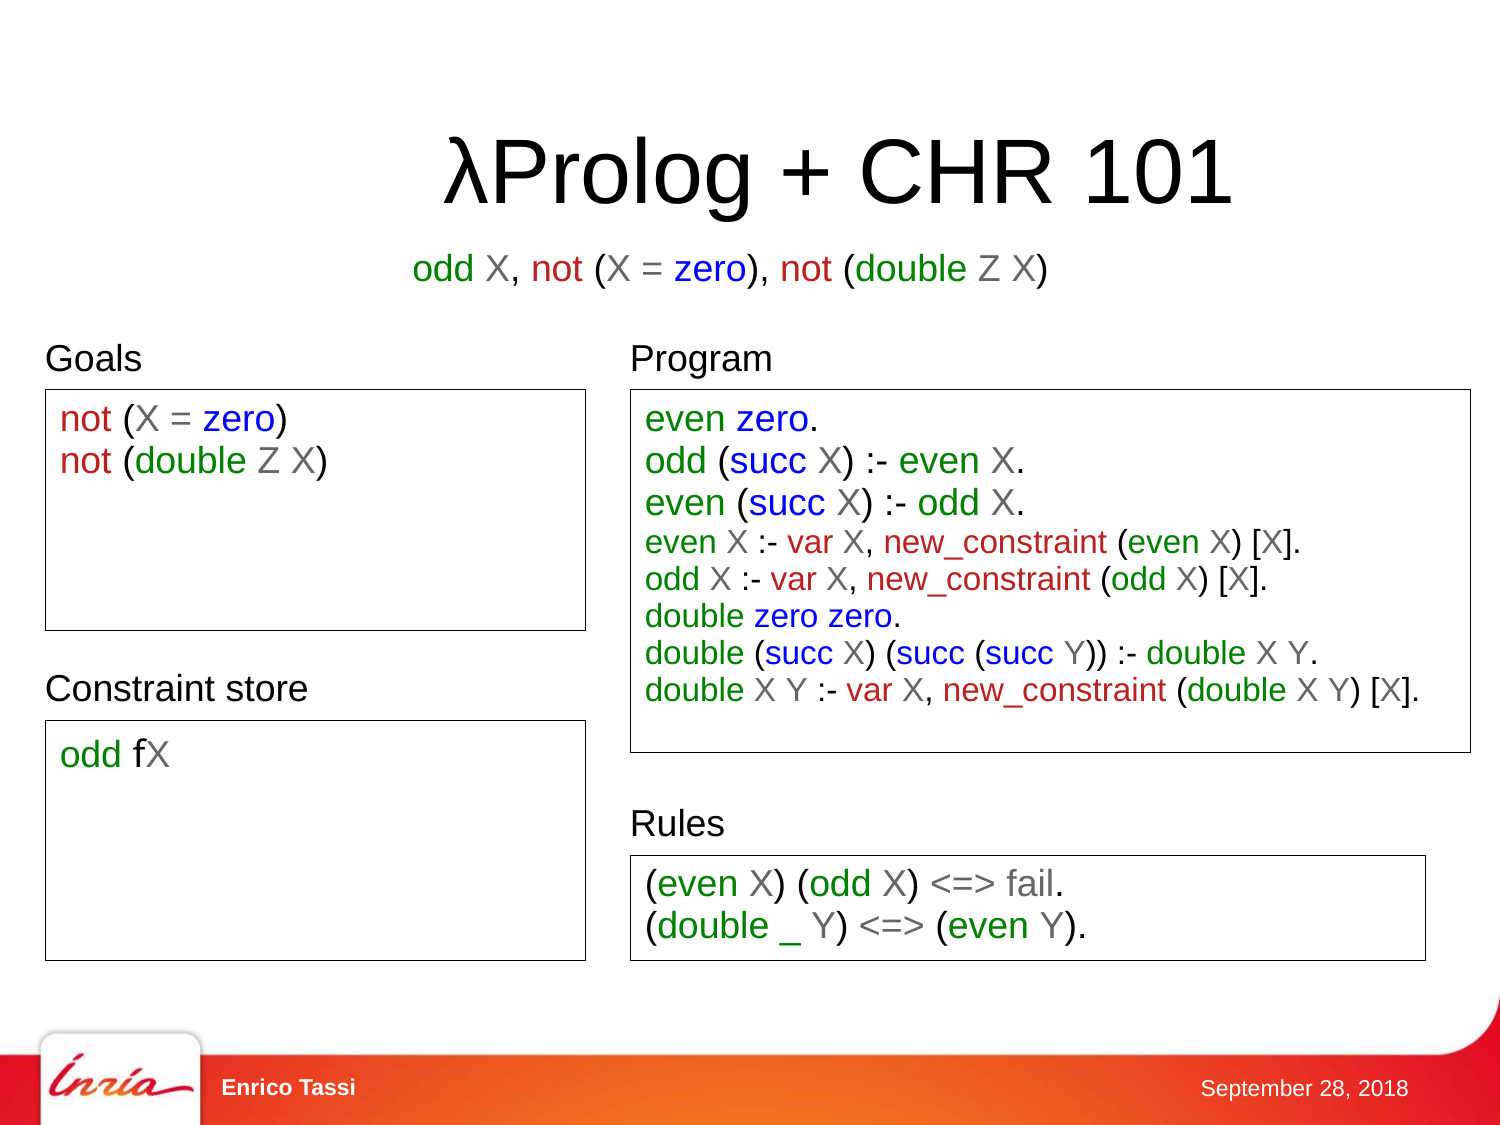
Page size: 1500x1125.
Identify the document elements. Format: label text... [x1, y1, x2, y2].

text_box odd X, not (X = zero), not (double Z X) [397, 239, 1103, 300]
text_box even zero. odd (succ X) :- even X. even (succ X) :- odd X. even X :- var X, new_constraint (even X) [X]. odd X :- var X, new_constraint (odd X) [X]. double zero zero. double (succ X) (succ (succ Y)) :- double X Y. double X Y :- var X, new_constraint (double X Y) [X]. [630, 389, 1471, 753]
text_box Program [615, 329, 789, 387]
text_box (even X) (odd X) <=> fail. (double _ Y) <=> (even Y). [630, 855, 1426, 961]
text_box not (X = zero) not (double Z X) [45, 389, 586, 631]
text_box Goals [30, 329, 158, 387]
text_box odd fX [45, 720, 586, 961]
title λProlog + CHR 101 [221, 77, 1459, 266]
text_box Constraint store [30, 660, 324, 717]
picture [0, 947, 1500, 1125]
text_box Rules [615, 795, 789, 852]
